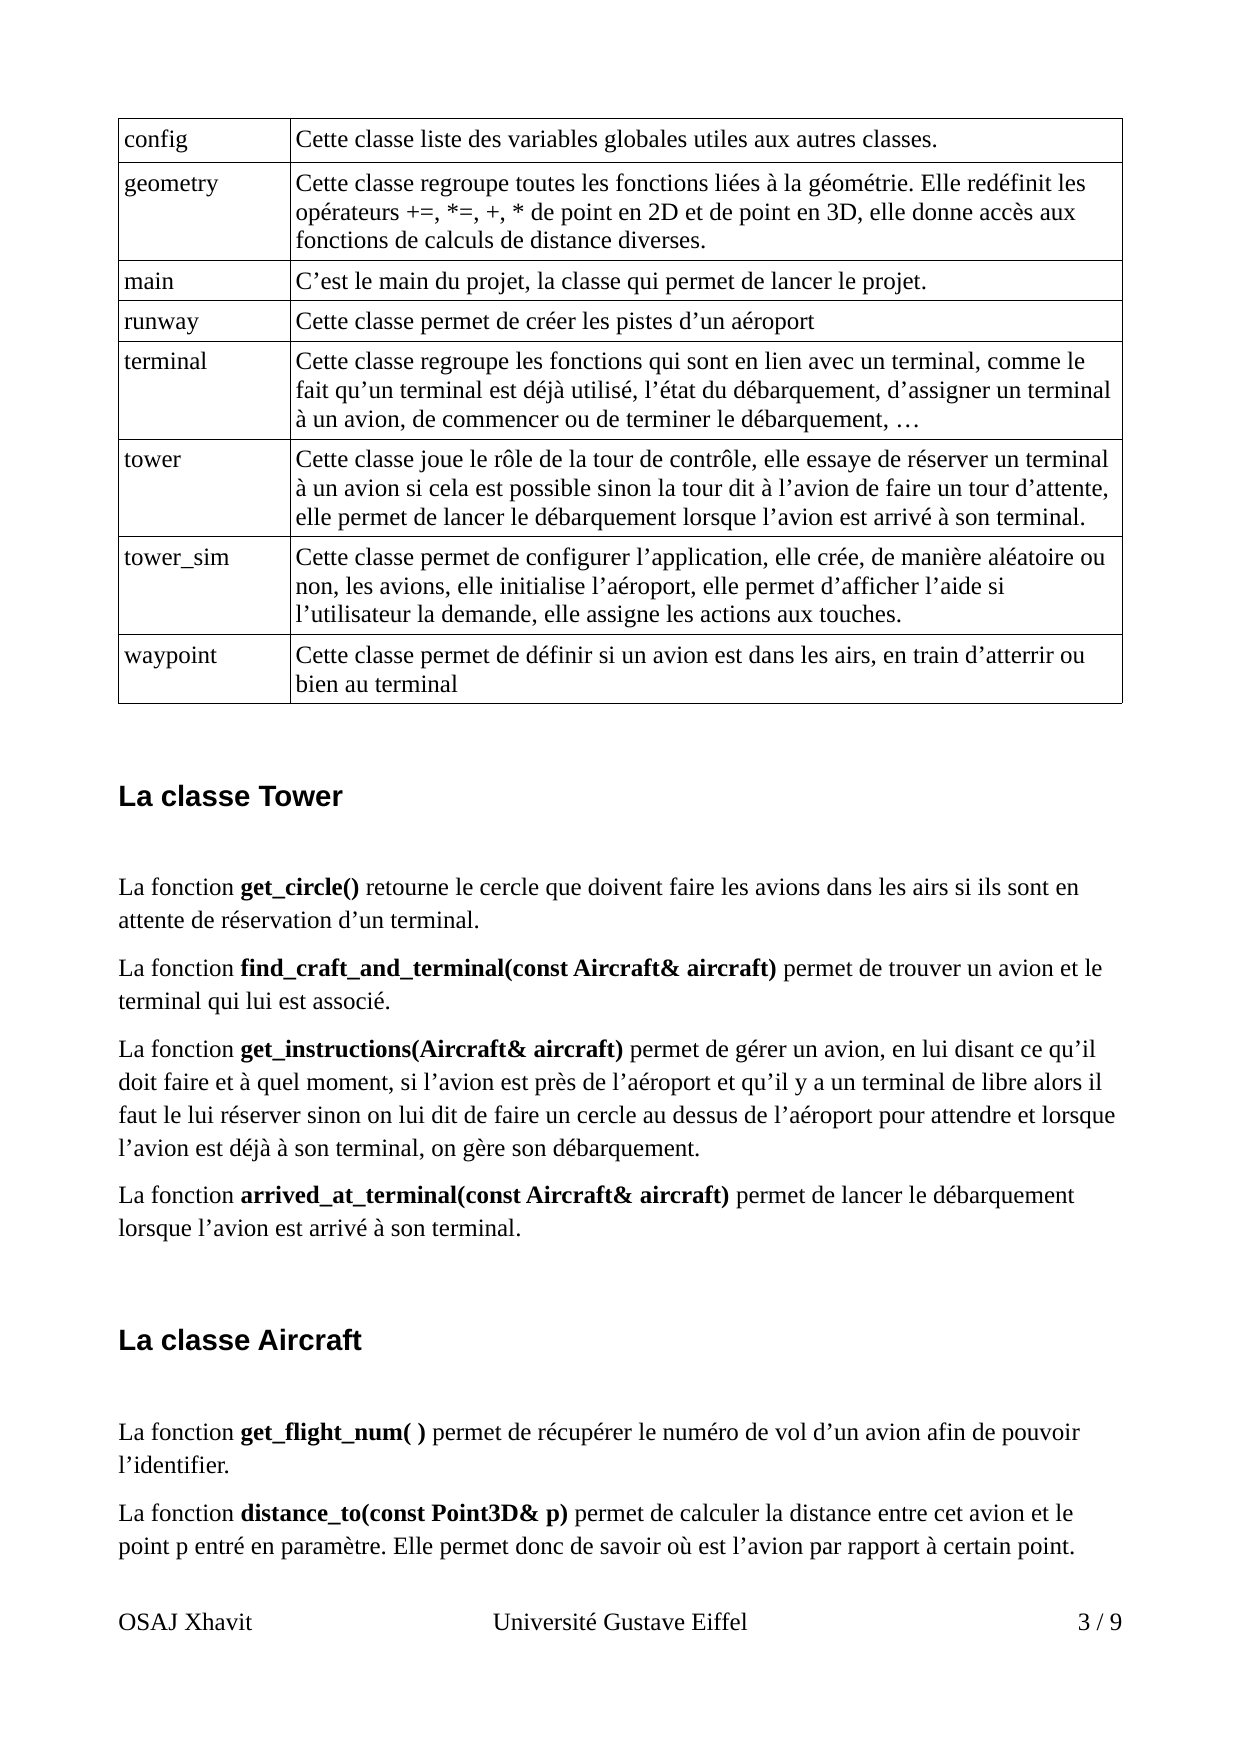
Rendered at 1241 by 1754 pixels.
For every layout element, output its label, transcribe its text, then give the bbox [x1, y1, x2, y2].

text La fonction get_flight_num( ) permet de récupérer le numéro de vol d’un avion afin de pouvoir l’identifier. [118, 1417, 1122, 1479]
text La fonction find_craft_and_terminal(const Aircraft& aircraft) permet de trouver un avion et le terminal qui lui est associé. [118, 953, 1122, 1015]
table_cell Cette classe joue le rôle de la tour de contrôle, elle essaye de réserver un terminal à un avion si cela est possible sinon la tour dit à l’avion de faire un tour d’attente, elle permet de lancer le débarquement lorsque l’avion est arrivé à son terminal. [291, 440, 1122, 536]
text La fonction get_circle() retourne le cercle que doivent faire les avions dans les airs si ils sont en attente de réservation d’un terminal. [118, 872, 1122, 934]
text La fonction arrived_at_terminal(const Aircraft& aircraft) permet de lancer le débarquement lorsque l’avion est arrivé à son terminal. [118, 1180, 1122, 1242]
subtitle La classe Aircraft [118, 1323, 1122, 1357]
table_cell Cette classe liste des variables globales utiles aux autres classes. [291, 119, 1122, 162]
table_cell main [119, 261, 290, 300]
table_cell waypoint [119, 635, 290, 703]
table_cell geometry [119, 163, 290, 260]
subtitle La classe Tower [118, 779, 1122, 812]
table_cell C’est le main du projet, la classe qui permet de lancer le projet. [291, 261, 1122, 300]
table_cell tower [119, 440, 290, 536]
text La fonction get_instructions(Aircraft& aircraft) permet de gérer un avion, en lui disant ce qu’il doit faire et à quel moment, si l’avion est près de l’aéroport et qu’il y a un terminal de libre alors il faut le lui réserver sinon on lui dit de faire un cercle au dessus de l’aéroport pour attendre et lorsque l’avion est déjà à son terminal, on gère son débarquement. [118, 1034, 1122, 1162]
table_cell Cette classe regroupe les fonctions qui sont en lien avec un terminal, comme le fait qu’un terminal est déjà utilisé, l’état du débarquement, d’assigner un terminal à un avion, de commencer ou de terminer le débarquement, … [291, 342, 1122, 438]
table_cell tower_sim [119, 537, 290, 634]
table_cell runway [119, 301, 290, 341]
table_cell terminal [119, 342, 290, 438]
table_cell config [119, 119, 290, 162]
table_cell Cette classe permet de créer les pistes d’un aéroport [291, 301, 1122, 341]
table_cell Cette classe permet de configurer l’application, elle crée, de manière aléatoire ou non, les avions, elle initialise l’aéroport, elle permet d’afficher l’aide si l’utilisateur la demande, elle assigne les actions aux touches. [291, 537, 1122, 634]
table_cell Cette classe permet de définir si un avion est dans les airs, en train d’atterrir ou bien au terminal [291, 635, 1122, 703]
table_cell Cette classe regroupe toutes les fonctions liées à la géométrie. Elle redéfinit les opérateurs +=, *=, +, * de point en 2D et de point en 3D, elle donne accès aux fonctions de calculs de distance diverses. [291, 163, 1122, 260]
text La fonction distance_to(const Point3D& p) permet de calculer la distance entre cet avion et le point p entré en paramètre. Elle permet donc de savoir où est l’avion par rapport à certain point. [118, 1498, 1122, 1559]
